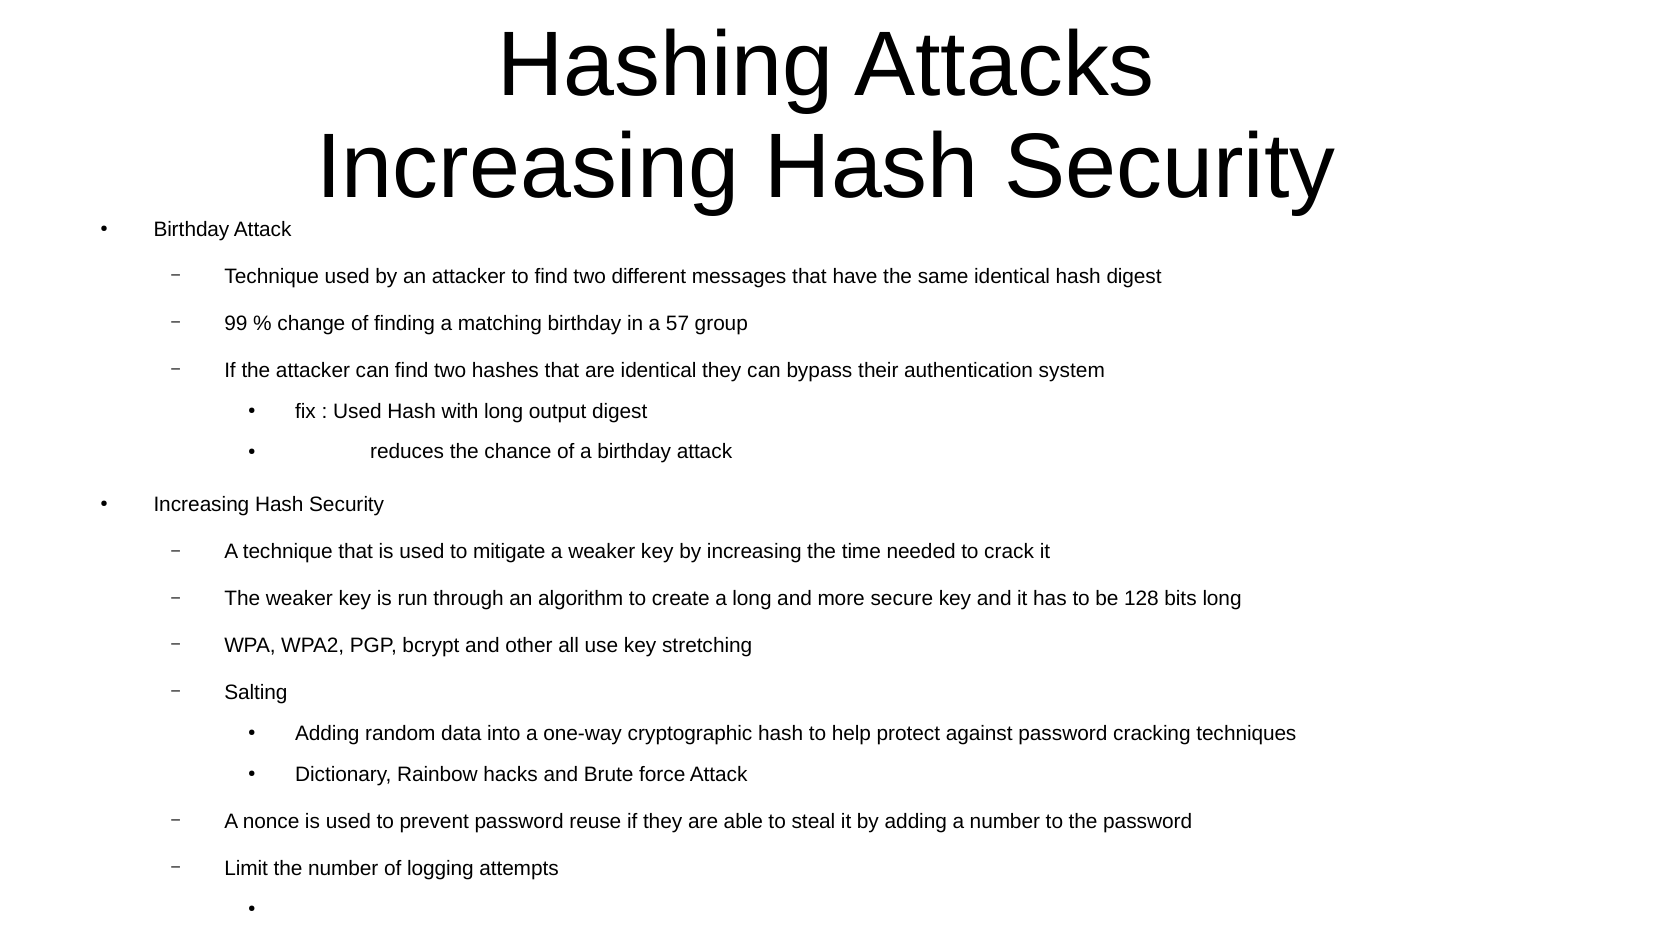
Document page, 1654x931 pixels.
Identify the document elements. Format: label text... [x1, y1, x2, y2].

list Birthday Attack Technique used by an attacker to find two different messages that have the same identical hash digest 99 % change of finding a matching birthday in a 57 group If the attacker can find two hashes that are identical they can bypass their authentication system fix : Used Hash with long output digest reduces the chance of a birthday attack Increasing Hash Security A technique that is used to mitigate a weaker key by increasing the time needed to crack it The weaker key is run through an algorithm to create a long and more secure key and it has to be 128 bits long WPA, WPA2, PGP, bcrypt and other all use key stretching Salting Adding random data into a one-way cryptographic hash to help protect against password cracking techniques Dictionary, Rainbow hacks and Brute force Attack A nonce is used to prevent password reuse if they are able to steal it by adding a number to the password Limit the number of logging attempts [82, 217, 1654, 916]
title Hashing Attacks Increasing Hash Security [82, 12, 1571, 217]
